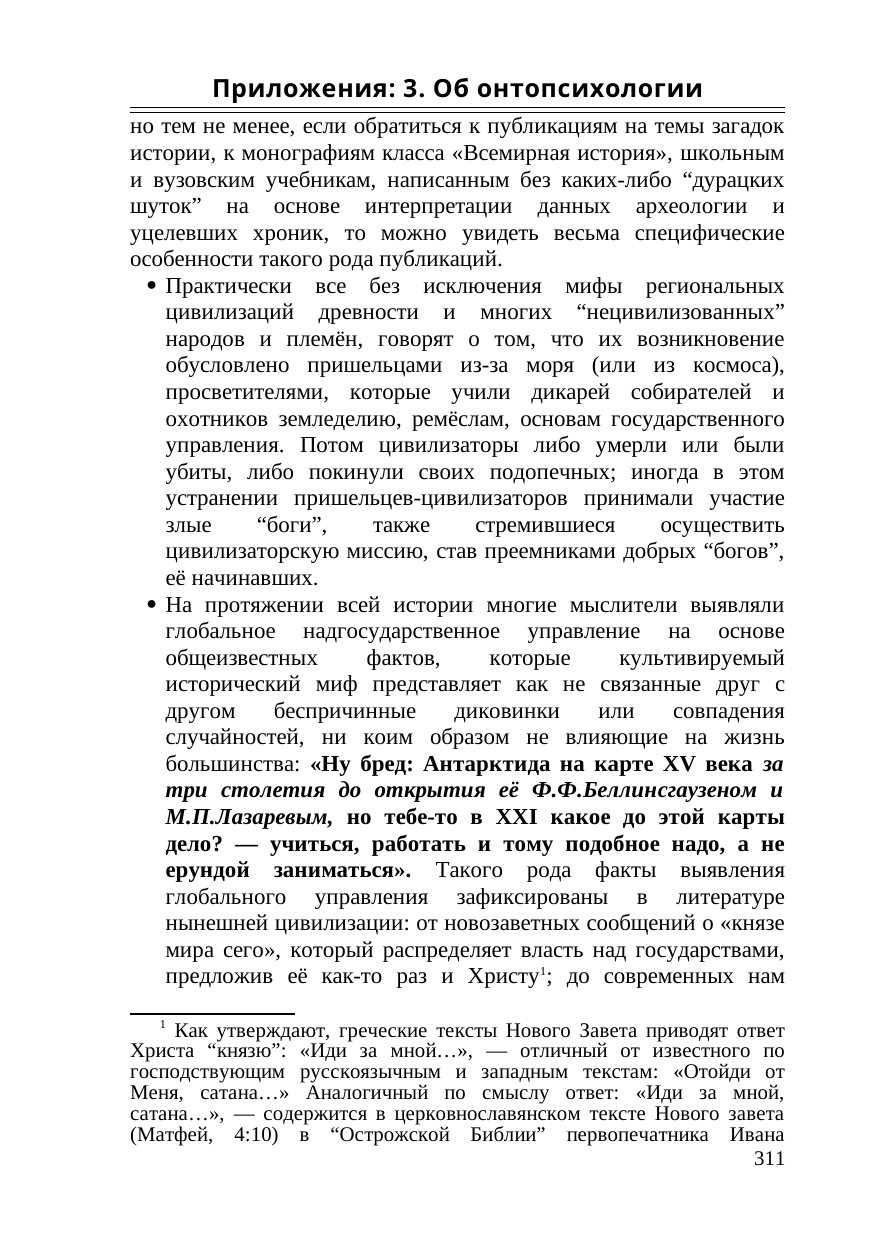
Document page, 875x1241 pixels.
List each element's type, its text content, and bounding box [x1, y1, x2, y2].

list Как утверждают, греческие тексты Нового Завета приводят ответ Христа “князю”: «Иди за мной…», — отличный от известного по господствующим русскоязычным и западным текстам: «Отойди от Меня, сатана…» Аналогичный по смыслу ответ: «Иди за мной, сатана…», — содержится в церковнославянском тексте Нового завета (Матфей, 4:10) в “Острожской Библии” первопечатника Ивана [130, 1020, 785, 1145]
list На протяжении всей истории многие мыслители выявляли глобальное надгосударственное управление на основе общеизвестных фактов, которые культивируемый исторический миф представляет как не связанные друг с другом беспричинные диковинки или совпадения случайностей, ни коим образом не влияющие на жизнь большинства: «Ну бред: Антарктида на карте XV века за три столетия до открытия её Ф.Ф.Беллин­с­гаузеном и М.П.Лазаревым, но тебе-то в ХХI какое до этой карты дело? — учиться, работать и тому подобное надо, а не ерундой заниматься». Такого рода факты выявления глобального управления зафиксированы в литературе нынешней цивилизации: от новозаветных сообщений о «князе мира сего», который распределяет власть над государствами, предложив её как-то раз и Христу; до современных нам [148, 590, 785, 989]
list Практически все без исключения мифы региональных цивилизаций древности и многих “нецивилизованных” народов и племён, говорят о том, что их возникновение обусловлено пришельцами из-за моря (или из космоса), просветителями, которые учили дикарей собирателей и охотников земледелию, ремёслам, основам государственного управления. Потом цивилизаторы либо умерли или были убиты, либо покинули своих подопечных; иногда в этом устранении пришельцев-цивилизаторов принимали участие злые “боги”, также стремившиеся осуществить цивилизаторскую миссию, став преемниками добрых “богов”, её начинавших. [148, 272, 785, 590]
text но тем не менее, если обратиться к публикациям на темы загадок истории, к монографиям класса «Всемирная история», школьным и вузовским учебникам, написанным без каких-либо “дурацких шуток” на основе интерпретации данных археологии и уцелевших хроник, то можно увидеть весьма специфические особенности такого рода публикаций. [130, 113, 785, 272]
